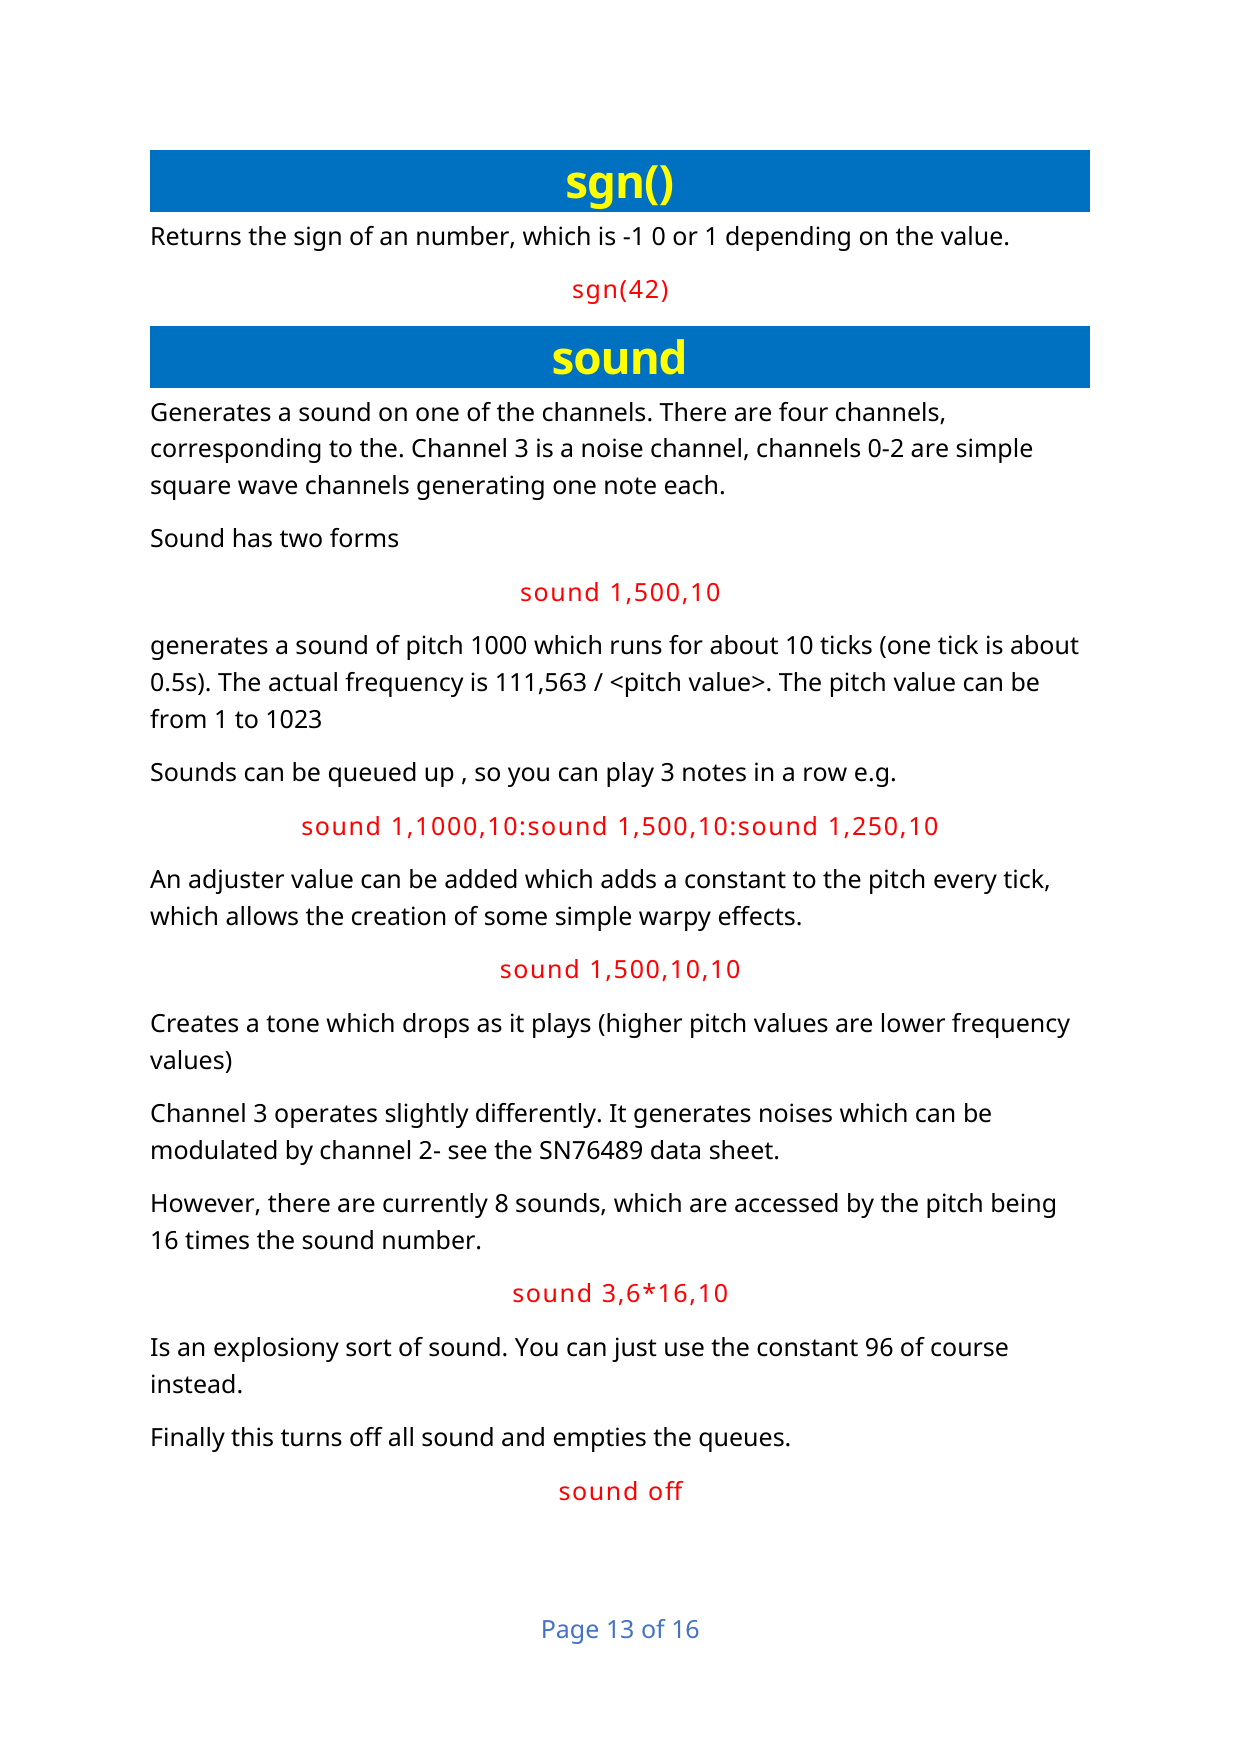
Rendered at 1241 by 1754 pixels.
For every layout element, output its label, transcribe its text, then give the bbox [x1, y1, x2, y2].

text Channel 3 operates slightly differently. It generates noises which can be modulated by channel 2- see the SN76489 data sheet. [150, 1096, 1090, 1167]
subtitle Sound 1,500,10,10 [150, 952, 1090, 986]
subtitle Sound 3,6*16,10 [150, 1276, 1090, 1310]
text An adjuster value can be added which adds a constant to the pitch every tick, which allows the creation of some simple warpy effects. [150, 862, 1090, 933]
text Generates a sound on one of the channels. There are four channels, corresponding to the. Channel 3 is a noise channel, channels 0-2 are simple square wave channels generating one note each. [150, 394, 1090, 502]
text Finally this turns off all sound and empties the queues. [150, 1420, 1090, 1454]
text generates a sound of pitch 1000 which runs for about 10 ticks (one tick is about 0.5s). The actual frequency is 111,563 / <pitch value>. The pitch value can be from 1 to 1023 [150, 628, 1090, 736]
text Creates a tone which drops as it plays (higher pitch values are lower frequency values) [150, 1006, 1090, 1076]
text However, there are currently 8 sounds, which are accessed by the pitch being 16 times the sound number. [150, 1186, 1090, 1257]
subtitle sound 1,500,10 [150, 574, 1090, 609]
text Sound has two forms [150, 521, 1090, 555]
text Sounds can be queued up , so you can play 3 notes in a row e.g. [150, 755, 1090, 789]
title sound [150, 326, 1090, 388]
subtitle Sgn(42) [150, 272, 1090, 306]
title sgn() [150, 150, 1090, 212]
text Returns the sign of an number, which is -1 0 or 1 depending on the value. [150, 219, 1090, 253]
subtitle sound 1,1000,10:sound 1,500,10:sound 1,250,10 [150, 808, 1090, 842]
subtitle Sound off [150, 1473, 1090, 1507]
text Is an explosiony sort of sound. You can just use the constant 96 of course instead. [150, 1329, 1090, 1400]
